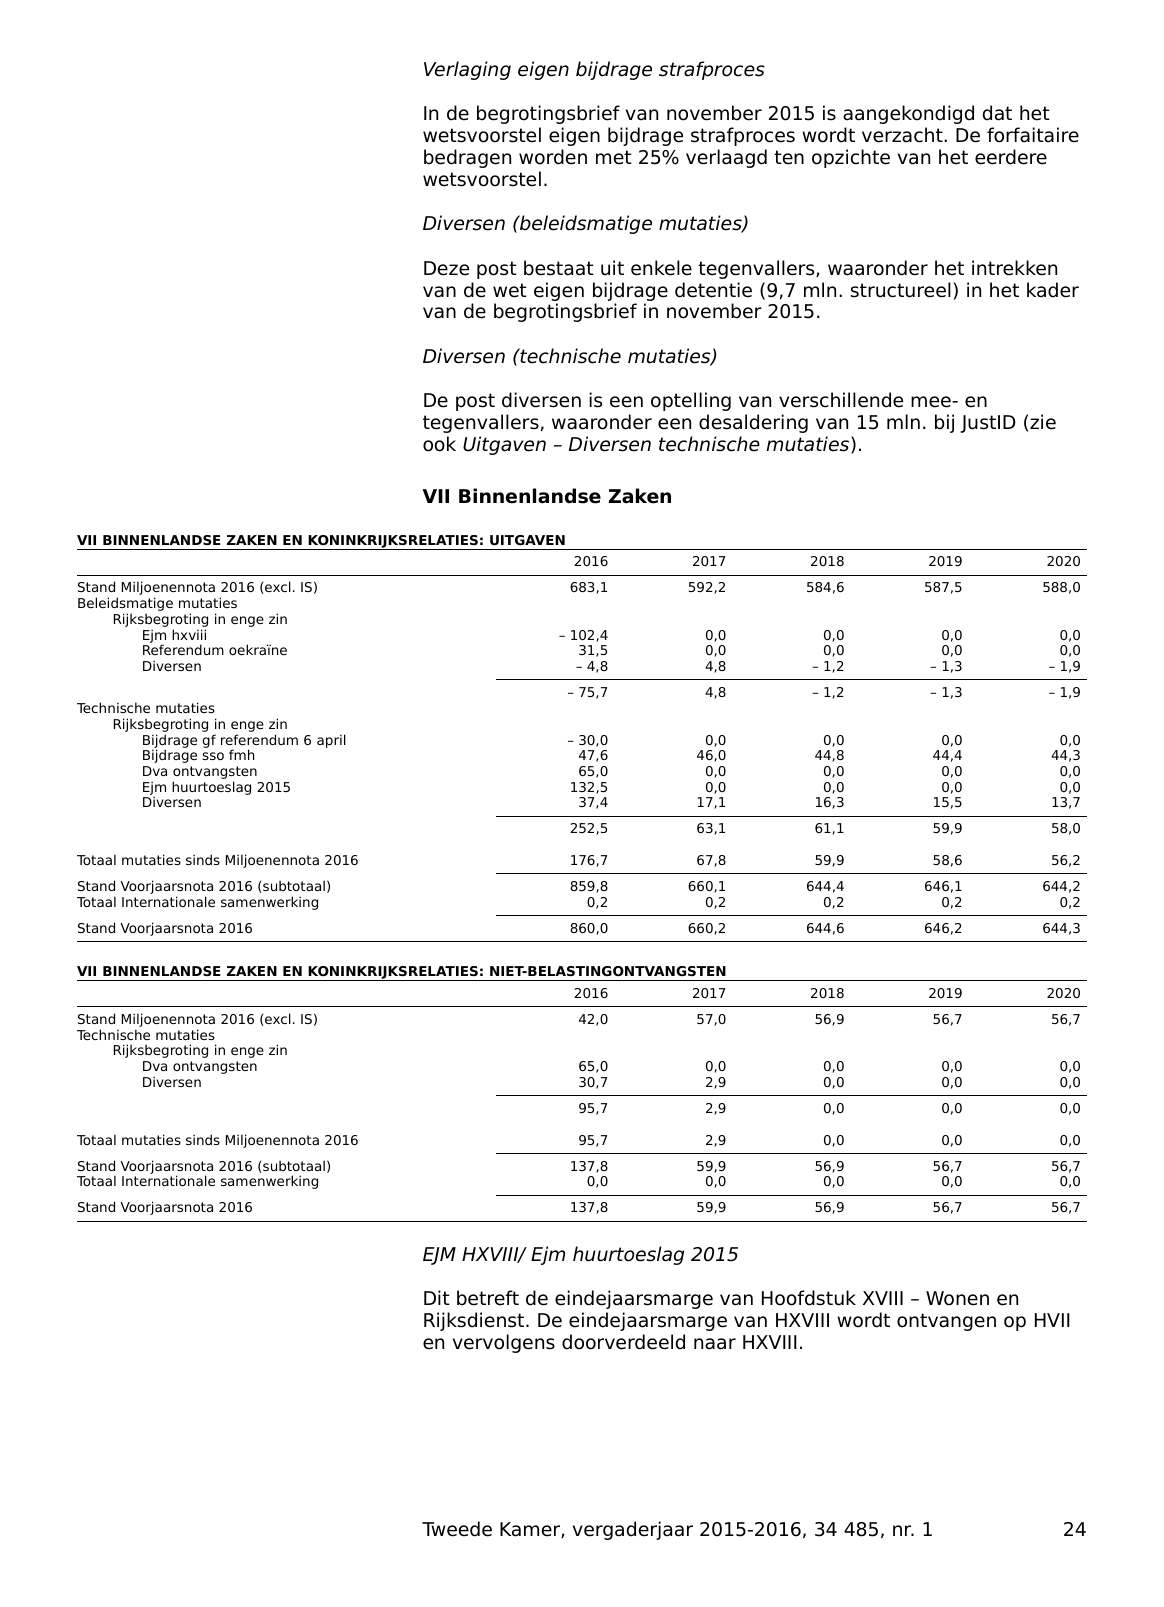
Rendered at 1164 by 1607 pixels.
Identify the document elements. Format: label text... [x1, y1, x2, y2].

table_cell 2017 [614, 981, 732, 1006]
table_cell 2019 [850, 550, 968, 574]
table_cell [106, 1117, 136, 1132]
table_cell [614, 717, 732, 732]
table_cell 0,0 [969, 643, 1087, 659]
table_cell [77, 643, 106, 659]
table_cell 56,7 [850, 1154, 968, 1174]
table_cell [77, 764, 106, 779]
table_cell 683,1 [496, 576, 614, 596]
table_cell 0,0 [732, 764, 850, 779]
table_cell 0,0 [614, 628, 732, 643]
table_cell 0,0 [850, 780, 968, 795]
table_cell 646,2 [850, 916, 968, 941]
table_cell Stand Voorjaarsnota 2016 (subtotaal) [77, 873, 496, 895]
table_cell 30,7 [496, 1075, 614, 1095]
table_cell 57,0 [614, 1007, 732, 1027]
table_cell 0,0 [969, 628, 1087, 643]
table_cell 56,9 [732, 1154, 850, 1174]
table_cell 0,0 [850, 1059, 968, 1075]
table_cell 644,4 [732, 874, 850, 895]
table_cell Diversen [136, 795, 496, 816]
table_cell [850, 612, 968, 627]
table_cell 59,9 [614, 1196, 732, 1221]
table_header VII BINNENLANDSE ZAKEN EN KONINKRIJKSRELATIES: NIET-BELASTINGONTVANGSTEN [77, 964, 1087, 980]
table_cell [850, 1043, 968, 1059]
table_cell [77, 550, 106, 574]
table_cell [106, 837, 136, 853]
table_cell [77, 732, 106, 748]
table_cell [969, 1117, 1087, 1132]
table_cell [614, 612, 732, 627]
table_cell [106, 550, 136, 574]
table_cell [106, 780, 136, 795]
table_cell Totaal mutaties sinds Miljoenennota 2016 [77, 853, 496, 873]
table_cell – 102,4 [496, 628, 614, 643]
table_cell 0,0 [850, 628, 968, 643]
text De post diversen is een optelling van verschillende mee- en tegenvallers, waaronder een desaldering van 15 mln. bij JustID (zie ook Uitgaven – Diversen technische mutaties). [422, 390, 1087, 456]
table_cell 660,1 [614, 874, 732, 895]
table_cell 2018 [732, 981, 850, 1006]
subtitle EJM HXVIII/ Ejm huurtoeslag 2015 [422, 1244, 1087, 1266]
table_cell Totaal Internationale samenwerking [77, 895, 496, 915]
table_cell 137,8 [496, 1154, 614, 1174]
table_cell 0,0 [850, 1174, 968, 1194]
table_cell [106, 1095, 136, 1117]
table_cell [77, 1075, 106, 1095]
table_cell 0,0 [614, 643, 732, 659]
table_cell 63,1 [614, 817, 732, 837]
table_cell Bijdrage sso fmh [136, 748, 496, 764]
table_cell [614, 596, 732, 612]
table_cell – 1,2 [732, 680, 850, 701]
table_cell 95,7 [496, 1132, 614, 1153]
table_cell 644,3 [969, 916, 1087, 941]
table_cell 2019 [850, 981, 968, 1006]
table_cell 0,0 [732, 732, 850, 748]
table_cell [77, 612, 106, 627]
table_cell 65,0 [496, 1059, 614, 1075]
table_cell 42,0 [496, 1007, 614, 1027]
table_cell 2017 [614, 550, 732, 574]
table_cell [77, 837, 106, 853]
table_cell [614, 837, 732, 853]
table_cell Rijksbegroting in enge zin [106, 612, 496, 627]
table_cell 0,2 [732, 895, 850, 915]
table_cell 588,0 [969, 576, 1087, 596]
table_cell Technische mutaties [77, 1028, 496, 1043]
table_cell 0,0 [969, 780, 1087, 795]
table_cell Totaal Internationale samenwerking [77, 1174, 496, 1194]
table_cell – 30,0 [496, 732, 614, 748]
table_cell 0,0 [732, 1174, 850, 1194]
table_cell [77, 1059, 106, 1075]
table_cell [496, 1117, 614, 1132]
table_cell 0,0 [614, 1174, 732, 1194]
text In de begrotingsbrief van november 2015 is aangekondigd dat het wetsvoorstel eigen bijdrage strafproces wordt verzacht. De forfaitaire bedragen worden met 25% verlaagd ten opzichte van het eerdere wetsvoorstel. [422, 103, 1087, 191]
table_cell [614, 1043, 732, 1059]
subtitle Diversen (beleidsmatige mutaties) [422, 213, 1087, 235]
table_cell Dva ontvangsten [136, 764, 496, 779]
table_cell [496, 1028, 614, 1043]
table_cell [77, 816, 106, 837]
table_cell 56,7 [850, 1007, 968, 1027]
table_cell [496, 596, 614, 612]
table_cell [732, 1043, 850, 1059]
table_cell [77, 748, 106, 764]
table_cell – 1,3 [850, 680, 968, 701]
table_cell 587,5 [850, 576, 968, 596]
table_cell [136, 837, 496, 853]
table_cell – 75,7 [496, 680, 614, 701]
table_cell 59,9 [850, 817, 968, 837]
table_cell [77, 1117, 106, 1132]
table_cell [106, 748, 136, 764]
table_cell 4,8 [614, 680, 732, 701]
table_cell [77, 659, 106, 679]
table_cell 0,2 [614, 895, 732, 915]
table_cell Ejm huurtoeslag 2015 [136, 780, 496, 795]
table_cell 65,0 [496, 764, 614, 779]
text Deze post bestaat uit enkele tegenvallers, waaronder het intrekken van de wet eigen bijdrage detentie (9,7 mln. structureel) in het kader van de begrotingsbrief in november 2015. [422, 257, 1087, 323]
table_cell [106, 764, 136, 779]
table_cell [136, 1095, 496, 1117]
table_cell 2,9 [614, 1096, 732, 1117]
table_cell 660,2 [614, 916, 732, 941]
table_cell [732, 1117, 850, 1132]
table_cell [106, 679, 136, 701]
table_cell [850, 837, 968, 853]
table_cell 17,1 [614, 795, 732, 816]
table_cell Stand Voorjaarsnota 2016 [77, 915, 496, 941]
table_cell 44,4 [850, 748, 968, 764]
table_cell [106, 659, 136, 679]
table_cell [850, 596, 968, 612]
table_cell 2020 [969, 550, 1087, 574]
table_cell 0,0 [732, 780, 850, 795]
table_cell 0,2 [496, 895, 614, 915]
table_cell 0,0 [850, 764, 968, 779]
table_cell [732, 717, 850, 732]
table_cell 58,6 [850, 853, 968, 873]
table_cell [496, 701, 614, 717]
table_cell [850, 1117, 968, 1132]
table_cell 4,8 [614, 659, 732, 679]
table_cell 44,3 [969, 748, 1087, 764]
table_cell 56,7 [969, 1007, 1087, 1027]
table_cell 0,0 [969, 1132, 1087, 1153]
subtitle Diversen (technische mutaties) [422, 346, 1087, 368]
table_cell 2020 [969, 981, 1087, 1006]
table_cell [106, 981, 136, 1006]
table_cell 0,0 [732, 628, 850, 643]
table_cell 56,9 [732, 1196, 850, 1221]
table_cell Beleidsmatige mutaties [77, 596, 496, 612]
table_cell 61,1 [732, 817, 850, 837]
table_cell 0,0 [969, 764, 1087, 779]
table_cell [732, 596, 850, 612]
table_cell 0,0 [850, 732, 968, 748]
table_cell Diversen [136, 1075, 496, 1095]
table_cell [136, 679, 496, 701]
table_cell 0,0 [732, 643, 850, 659]
table_cell 132,5 [496, 780, 614, 795]
subtitle VII Binnenlandse Zaken [422, 486, 1087, 508]
table_cell Ejm hxviii [136, 628, 496, 643]
table_cell 0,0 [614, 732, 732, 748]
table_cell 47,6 [496, 748, 614, 764]
table_cell Stand Voorjaarsnota 2016 (subtotaal) [77, 1153, 496, 1174]
table_cell [850, 701, 968, 717]
table_cell [106, 1075, 136, 1095]
table_cell [732, 837, 850, 853]
table_cell 0,0 [614, 1059, 732, 1075]
table_cell [732, 1028, 850, 1043]
text Dit betreft de eindejaarsmarge van Hoofdstuk XVIII – Wonen en Rijksdienst. De eindejaarsmarge van HXVIII wordt ontvangen op HVII en vervolgens doorverdeeld naar HXVIII. [422, 1288, 1087, 1354]
table_cell [136, 550, 496, 574]
table_cell 56,2 [969, 853, 1087, 873]
table_cell [77, 795, 106, 816]
table_cell 2,9 [614, 1075, 732, 1095]
table_cell [77, 679, 106, 701]
table_cell Diversen [136, 659, 496, 679]
table_cell [850, 1028, 968, 1043]
table_cell 0,0 [850, 1075, 968, 1095]
table_cell 13,7 [969, 795, 1087, 816]
table_cell 56,7 [969, 1196, 1087, 1221]
table_header VII BINNENLANDSE ZAKEN EN KONINKRIJKSRELATIES: UITGAVEN [77, 533, 1087, 548]
table_cell Totaal mutaties sinds Miljoenennota 2016 [77, 1132, 496, 1153]
table_cell [614, 1117, 732, 1132]
table_cell [496, 837, 614, 853]
table_cell 860,0 [496, 916, 614, 941]
table_cell [136, 981, 496, 1006]
table_cell – 4,8 [496, 659, 614, 679]
table_cell 67,8 [614, 853, 732, 873]
table_cell 584,6 [732, 576, 850, 596]
table_cell [614, 701, 732, 717]
table_cell 0,2 [969, 895, 1087, 915]
table_cell [969, 701, 1087, 717]
table_cell 646,1 [850, 874, 968, 895]
table_cell 0,0 [850, 1132, 968, 1153]
table_cell 15,5 [850, 795, 968, 816]
subtitle Verlaging eigen bijdrage strafproces [422, 59, 1087, 81]
table_cell Dva ontvangsten [136, 1059, 496, 1075]
table_cell 137,8 [496, 1196, 614, 1221]
table_cell Bijdrage gf referendum 6 april [136, 732, 496, 748]
table_cell [106, 732, 136, 748]
table_cell 56,9 [732, 1007, 850, 1027]
table_cell 644,2 [969, 874, 1087, 895]
table_cell 0,0 [732, 1096, 850, 1117]
table_cell 0,0 [614, 764, 732, 779]
table_cell – 1,3 [850, 659, 968, 679]
table_cell [77, 628, 106, 643]
table_cell [77, 981, 106, 1006]
table_cell 0,0 [732, 1075, 850, 1095]
table_cell 0,0 [969, 1096, 1087, 1117]
table_cell – 1,2 [732, 659, 850, 679]
table_cell [969, 596, 1087, 612]
table_cell 0,0 [850, 1096, 968, 1117]
table_cell 0,0 [496, 1174, 614, 1194]
table_cell Technische mutaties [77, 701, 496, 717]
table_cell [496, 717, 614, 732]
table_cell [969, 1028, 1087, 1043]
table_cell Rijksbegroting in enge zin [106, 1043, 496, 1059]
table_cell Stand Voorjaarsnota 2016 [77, 1195, 496, 1221]
table_cell – 1,9 [969, 680, 1087, 701]
table_cell [732, 612, 850, 627]
table_cell Referendum oekraïne [136, 643, 496, 659]
table_cell 2018 [732, 550, 850, 574]
table_cell 2,9 [614, 1132, 732, 1153]
table_cell 16,3 [732, 795, 850, 816]
table_cell 58,0 [969, 817, 1087, 837]
table_cell Stand Miljoenennota 2016 (excl. IS) [77, 1007, 496, 1027]
table_cell 0,0 [850, 643, 968, 659]
table_cell 0,0 [969, 732, 1087, 748]
table_cell 56,7 [969, 1154, 1087, 1174]
table_cell 0,0 [732, 1059, 850, 1075]
table_cell 31,5 [496, 643, 614, 659]
table_cell 2016 [496, 981, 614, 1006]
table_cell [77, 717, 106, 732]
table_cell 859,8 [496, 874, 614, 895]
table_cell 0,0 [969, 1174, 1087, 1194]
table_cell [106, 643, 136, 659]
table_cell 46,0 [614, 748, 732, 764]
table_cell 59,9 [614, 1154, 732, 1174]
table_cell 59,9 [732, 853, 850, 873]
table_cell 0,2 [850, 895, 968, 915]
table_cell 176,7 [496, 853, 614, 873]
table_cell 592,2 [614, 576, 732, 596]
table_cell 56,7 [850, 1196, 968, 1221]
table_cell [969, 1043, 1087, 1059]
table_cell [77, 1043, 106, 1059]
table_cell [850, 717, 968, 732]
table_cell 2016 [496, 550, 614, 574]
table_cell 0,0 [732, 1132, 850, 1153]
table_cell 0,0 [969, 1059, 1087, 1075]
table_cell [496, 1043, 614, 1059]
table_cell [969, 612, 1087, 627]
table_cell 252,5 [496, 817, 614, 837]
table_cell [732, 701, 850, 717]
table_cell 0,0 [614, 780, 732, 795]
table_cell 37,4 [496, 795, 614, 816]
table_cell [106, 628, 136, 643]
table_cell [136, 816, 496, 837]
table_cell [969, 717, 1087, 732]
table_cell [77, 1095, 106, 1117]
table_cell 0,0 [969, 1075, 1087, 1095]
table_cell 95,7 [496, 1096, 614, 1117]
table_cell – 1,9 [969, 659, 1087, 679]
table_cell [106, 795, 136, 816]
table_cell 44,8 [732, 748, 850, 764]
table_cell [136, 1117, 496, 1132]
table_cell Rijksbegroting in enge zin [106, 717, 496, 732]
table_cell [77, 780, 106, 795]
table_cell Stand Miljoenennota 2016 (excl. IS) [77, 576, 496, 596]
table_cell [106, 816, 136, 837]
table_cell 644,6 [732, 916, 850, 941]
table_cell [106, 1059, 136, 1075]
table_cell [496, 612, 614, 627]
table_cell [614, 1028, 732, 1043]
table_cell [969, 837, 1087, 853]
